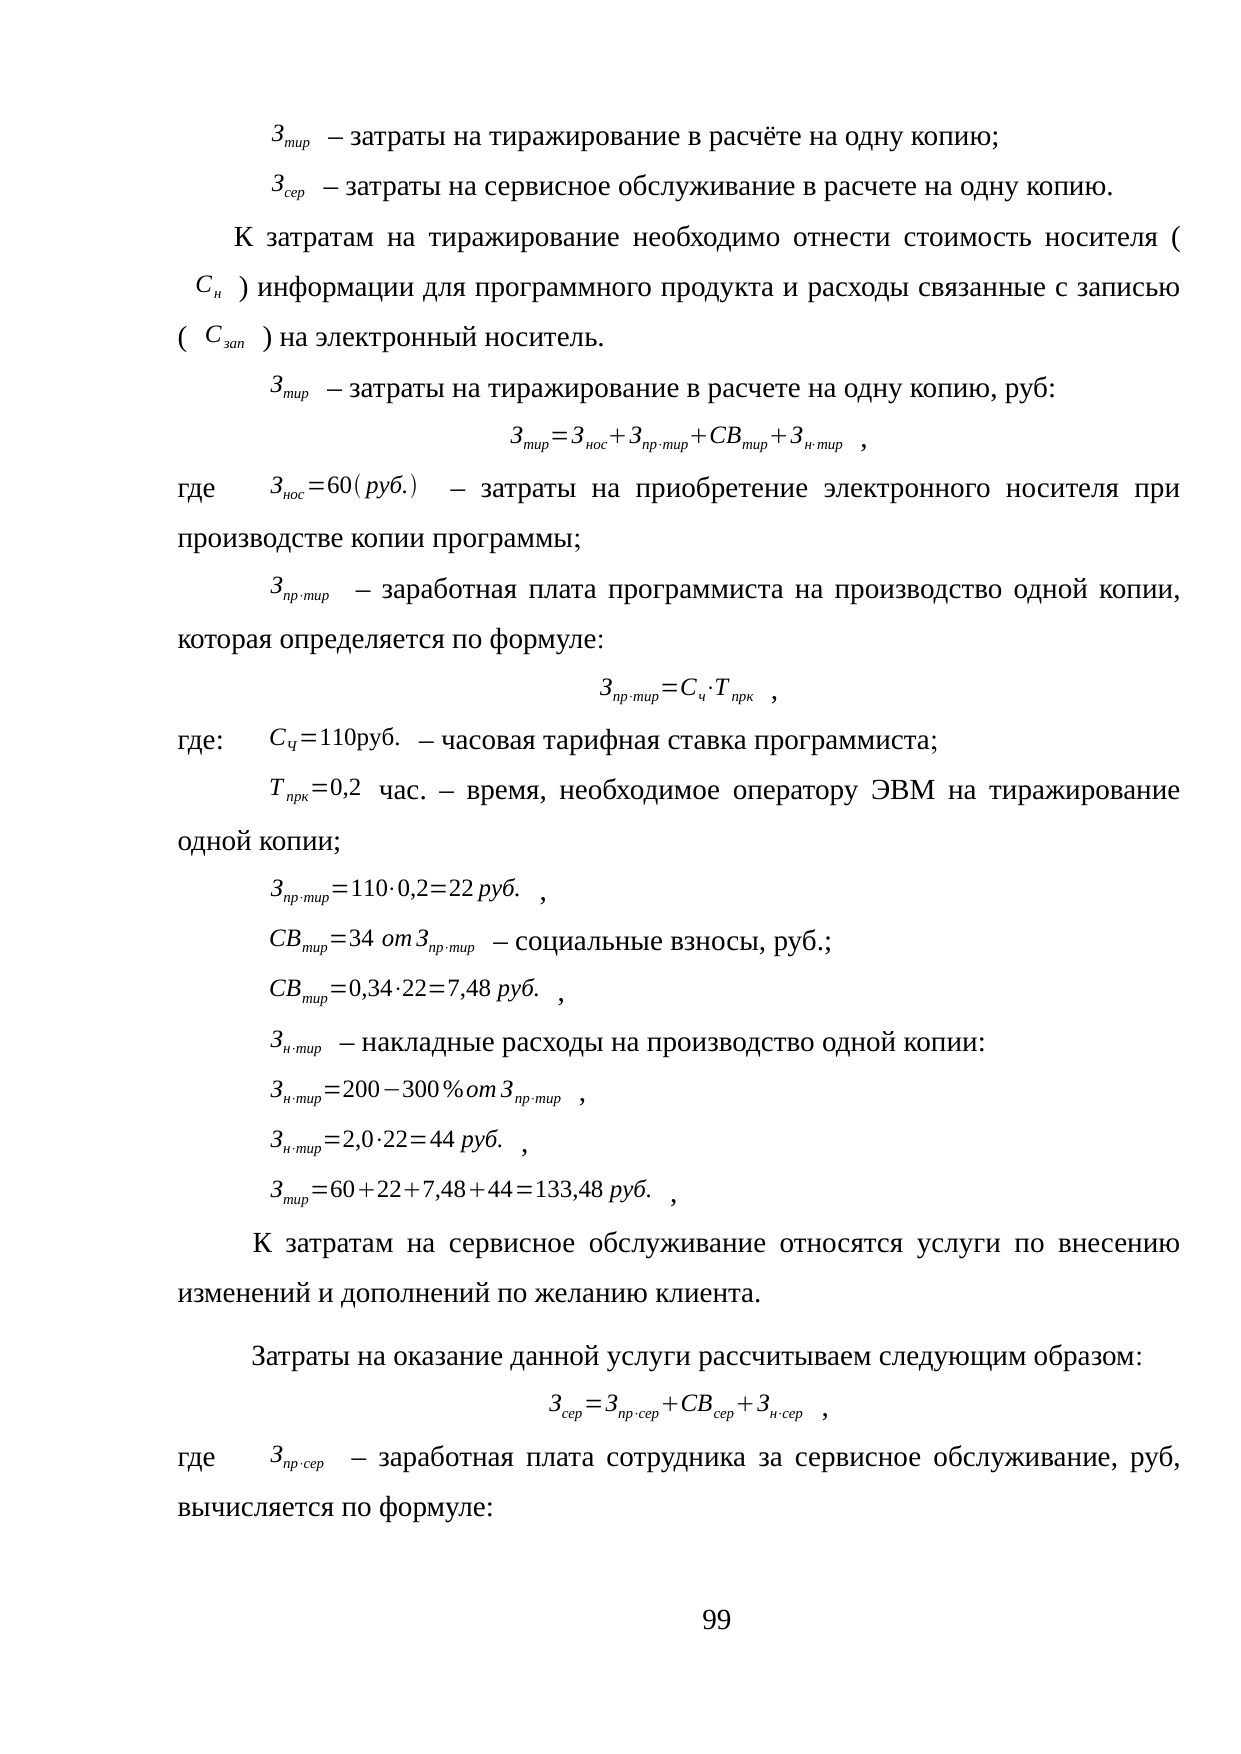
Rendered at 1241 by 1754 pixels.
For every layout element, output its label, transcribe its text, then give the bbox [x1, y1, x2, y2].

text – заработная плата программиста на производство одной копии, которая определяется по формуле [177, 571, 1181, 655]
text где: – часовая тарифная ставка программиста [177, 722, 1181, 756]
text , [177, 974, 1181, 1007]
text , [177, 873, 1181, 907]
text , [177, 1074, 1181, 1108]
text где – затраты на приобретение электронного носителя при производстве копии программы [177, 470, 1181, 554]
text – накладные расходы на производство одной копии: [177, 1024, 1181, 1058]
text , [177, 1389, 1181, 1422]
text где – заработная плата сотрудника за сервисное обслуживание, руб, вычисляется по формуле: [177, 1439, 1181, 1523]
text , [177, 1175, 1181, 1208]
text – затраты на тиражирование в расчёте на одну копию; [177, 118, 1181, 152]
text – затраты на тиражирование в расчете на одну копию, руб: [177, 370, 1181, 403]
text К затратам на сервисное обслуживание относятся услуги по внесению изменений и дополнений по желанию клиента. [177, 1225, 1181, 1309]
text час. – время, необходимое оператору ЭВМ на тиражирование одной копии; [177, 772, 1181, 856]
text , [177, 1125, 1181, 1158]
text – социальные взносы, руб.; [177, 923, 1181, 957]
text Затраты на оказание данной услуги рассчитываем следующим образом [177, 1338, 1181, 1372]
text , [177, 672, 1181, 705]
text – затраты на сервисное обслуживание в расчете на одну копию. [177, 168, 1181, 202]
text , [177, 420, 1181, 453]
text К затратам на тиражирование необходимо отнести стоимость носителя () информации для программного продукта и расходы связанные с записью () на электронный носитель. [177, 219, 1181, 353]
